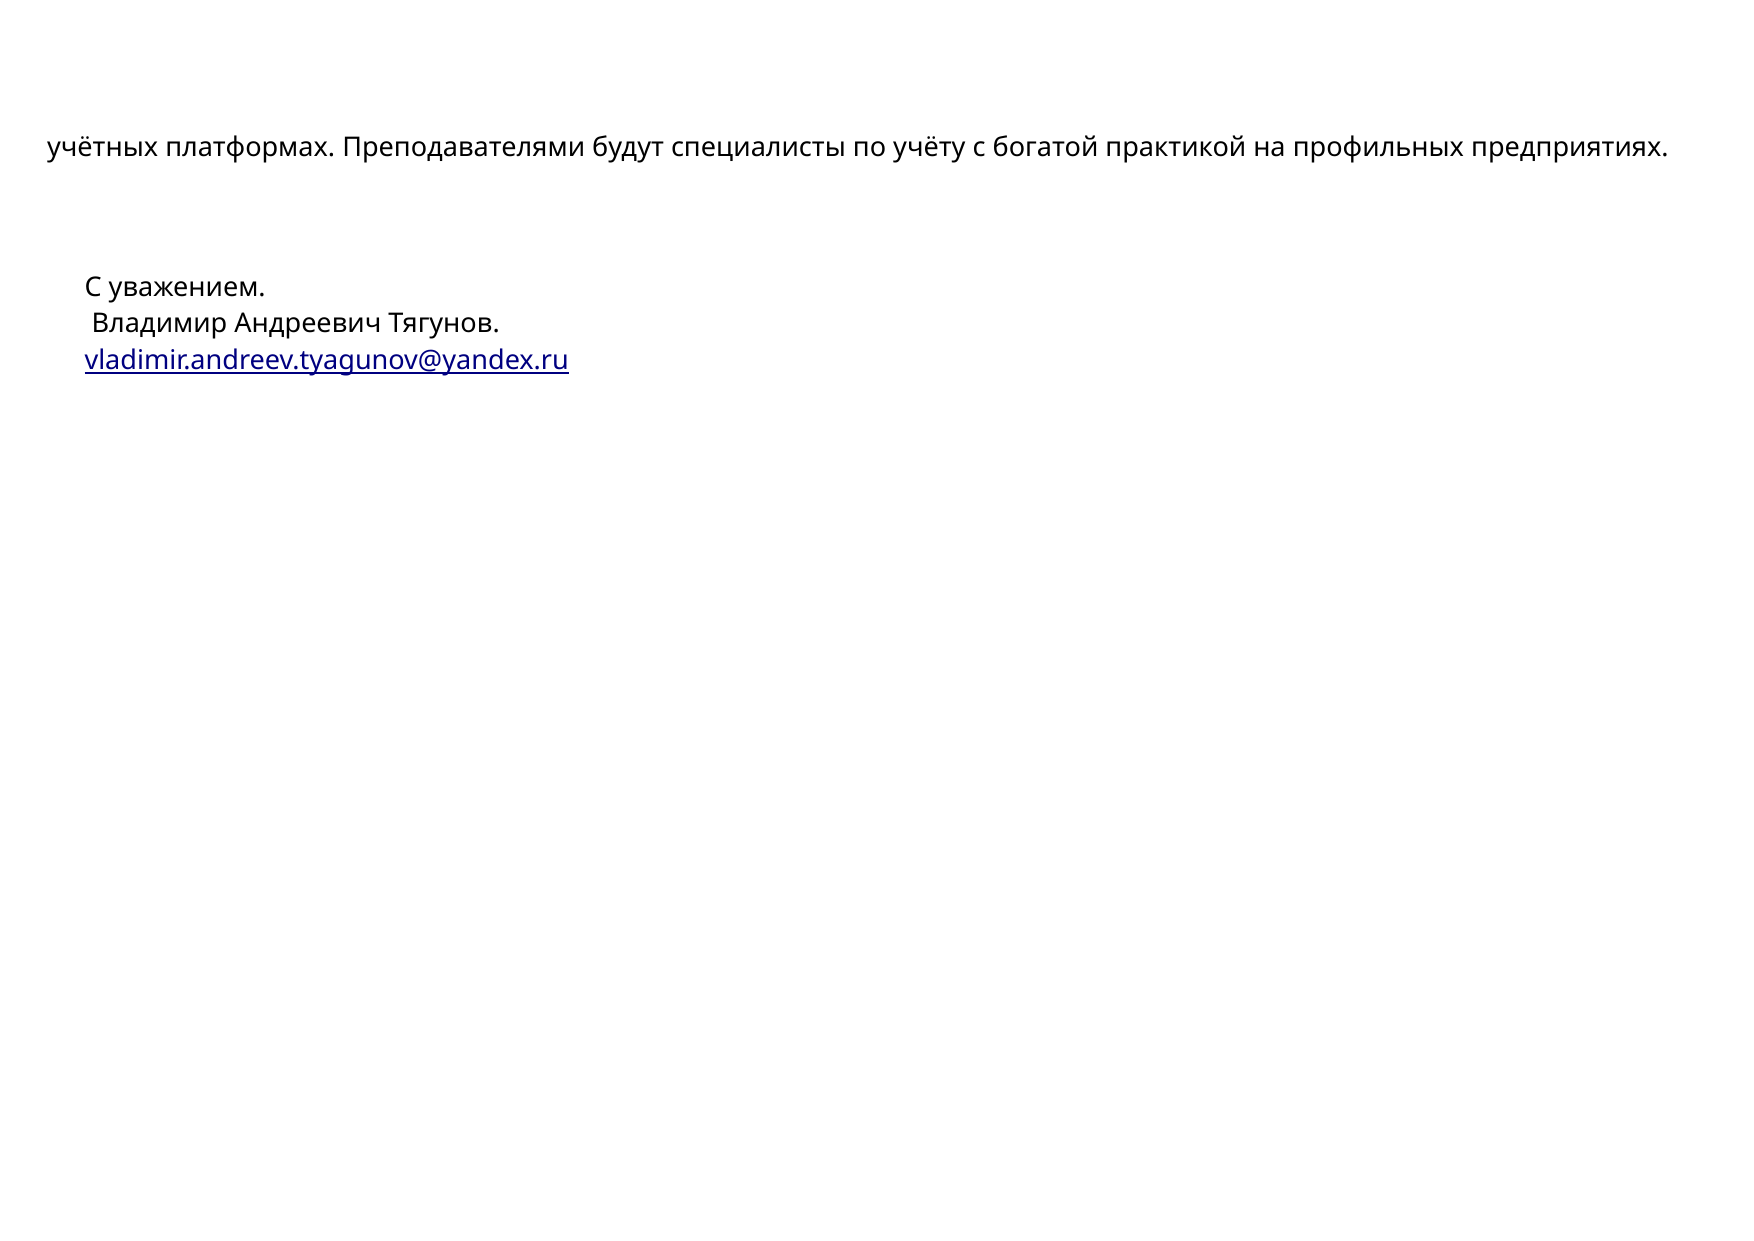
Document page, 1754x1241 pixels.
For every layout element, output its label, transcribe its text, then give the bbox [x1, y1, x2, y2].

text vladimir.andreev.tyagunov@yandex.ru [47, 341, 1676, 378]
text С уважением. [47, 267, 1676, 304]
text Владимир Андреевич Тягунов. [47, 304, 1676, 341]
text учётных платформах. Преподавателями будут специалисты по учёту с богатой практикой на профильных предприятиях. [47, 128, 1676, 164]
